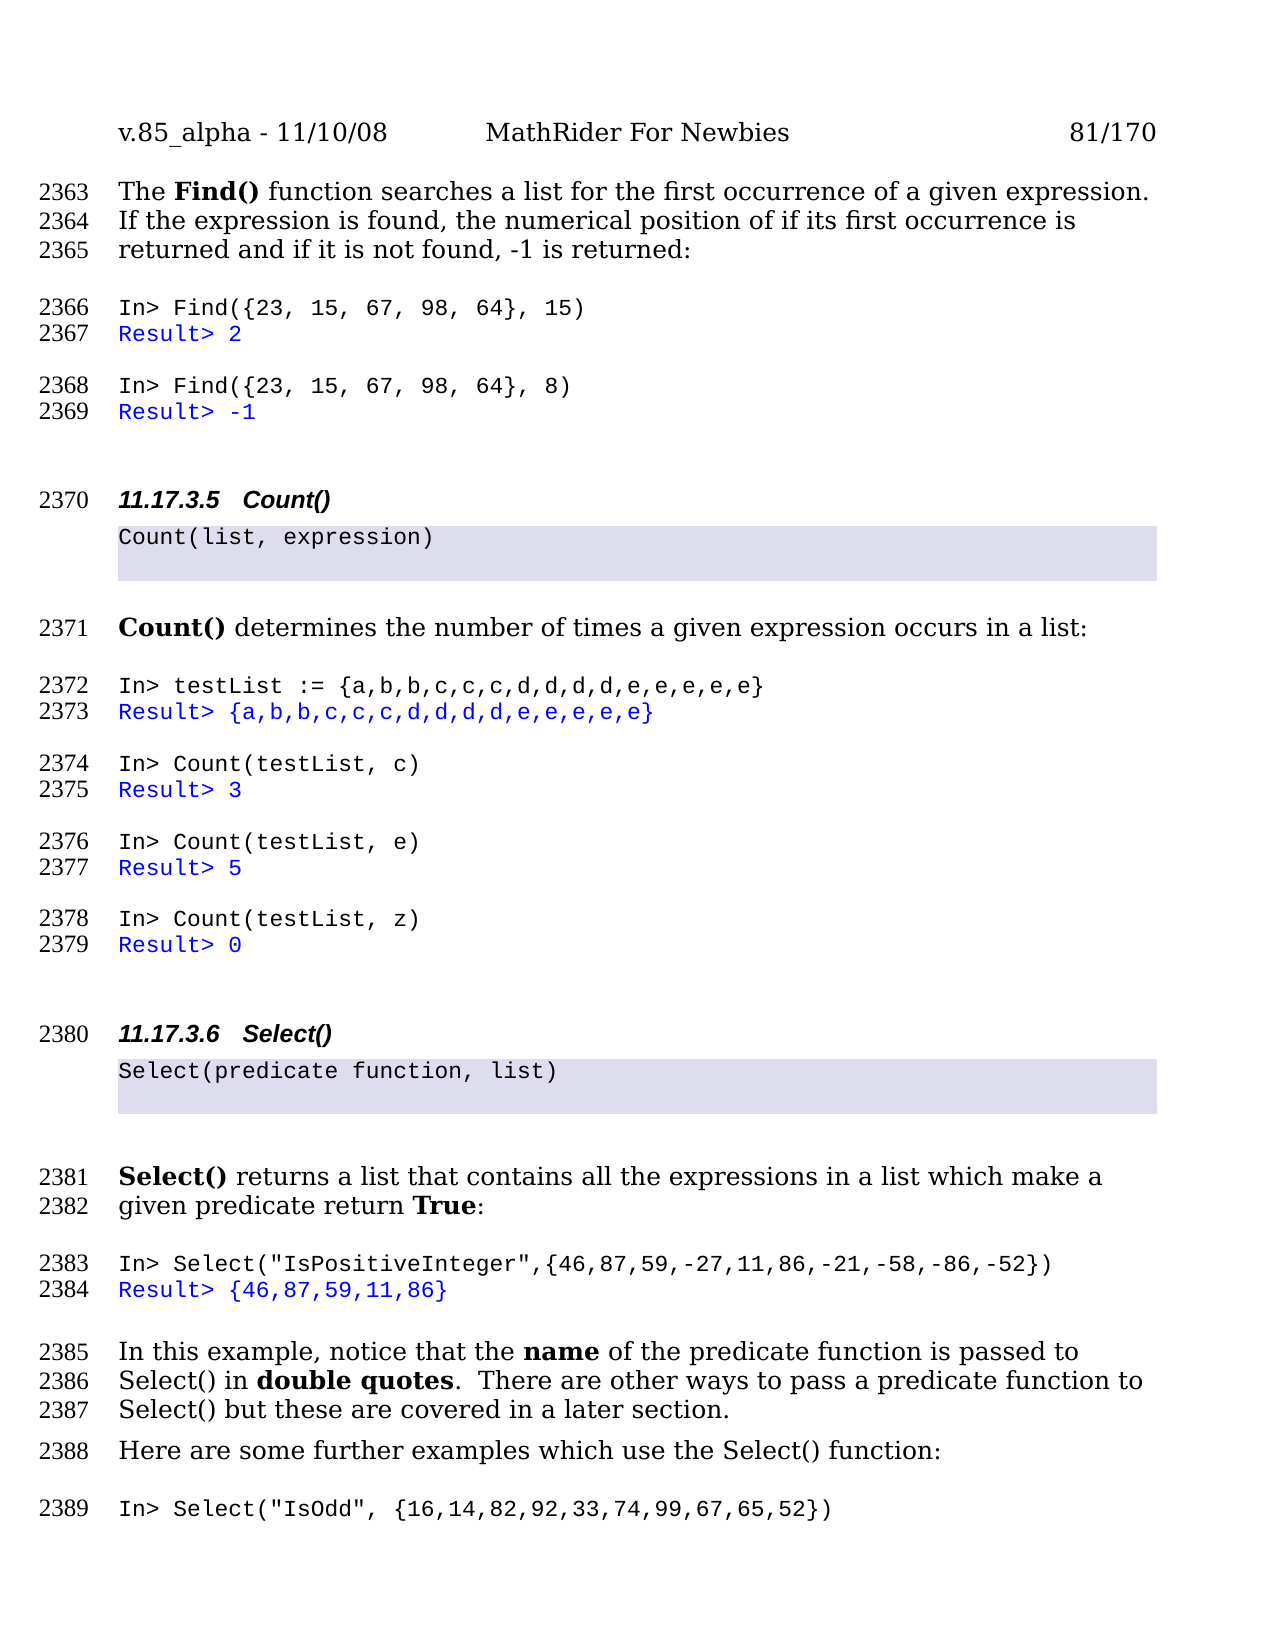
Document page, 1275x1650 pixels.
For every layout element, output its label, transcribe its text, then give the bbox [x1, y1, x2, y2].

text Select() returns a list that contains all the expressions in a list which make a given predicate return True: [118, 1162, 1157, 1221]
text Result> 3 [118, 778, 1157, 804]
text In> testList := {a,b,b,c,c,c,d,d,d,d,e,e,e,e,e} [118, 674, 1157, 700]
subtitle Count() [118, 485, 1157, 514]
table_header Count(list, expression) [118, 526, 1157, 581]
text In> Count(testList, c) [118, 752, 1157, 778]
text Result> -1 [118, 400, 1157, 426]
text In> Select("IsPositiveInteger",{46,87,59,-27,11,86,-21,-58,-86,-52}) [118, 1253, 1157, 1278]
text In> Count(testList, e) [118, 830, 1157, 856]
table_header Select(predicate function, list) [118, 1059, 1157, 1114]
text Here are some further examples which use the Select() function: [118, 1436, 1157, 1466]
subtitle Select() [118, 1019, 1157, 1047]
text In this example, notice that the name of the predicate function is passed to Select() in double quotes. There are other ways to pass a predicate function to Select() but these are covered in a later section. [118, 1336, 1157, 1424]
text In> Find({23, 15, 67, 98, 64}, 8) [118, 374, 1157, 400]
text In> Count(testList, z) [118, 908, 1157, 934]
text Count() determines the number of times a given expression occurs in a list: [118, 613, 1157, 642]
text Result> 5 [118, 856, 1157, 882]
text Result> {a,b,b,c,c,c,d,d,d,d,e,e,e,e,e} [118, 700, 1157, 726]
text Result> 2 [118, 322, 1157, 348]
text The Find() function searches a list for the first occurrence of a given expression. If the expression is found, the numerical position of if its first occurrence is returned and if it is not found, -1 is returned: [118, 177, 1157, 264]
text Result> {46,87,59,11,86} [118, 1278, 1157, 1304]
text In> Select("IsOdd", {16,14,82,92,33,74,99,67,65,52}) [118, 1498, 1157, 1523]
text Result> 0 [118, 934, 1157, 960]
text In> Find({23, 15, 67, 98, 64}, 15) [118, 296, 1157, 322]
